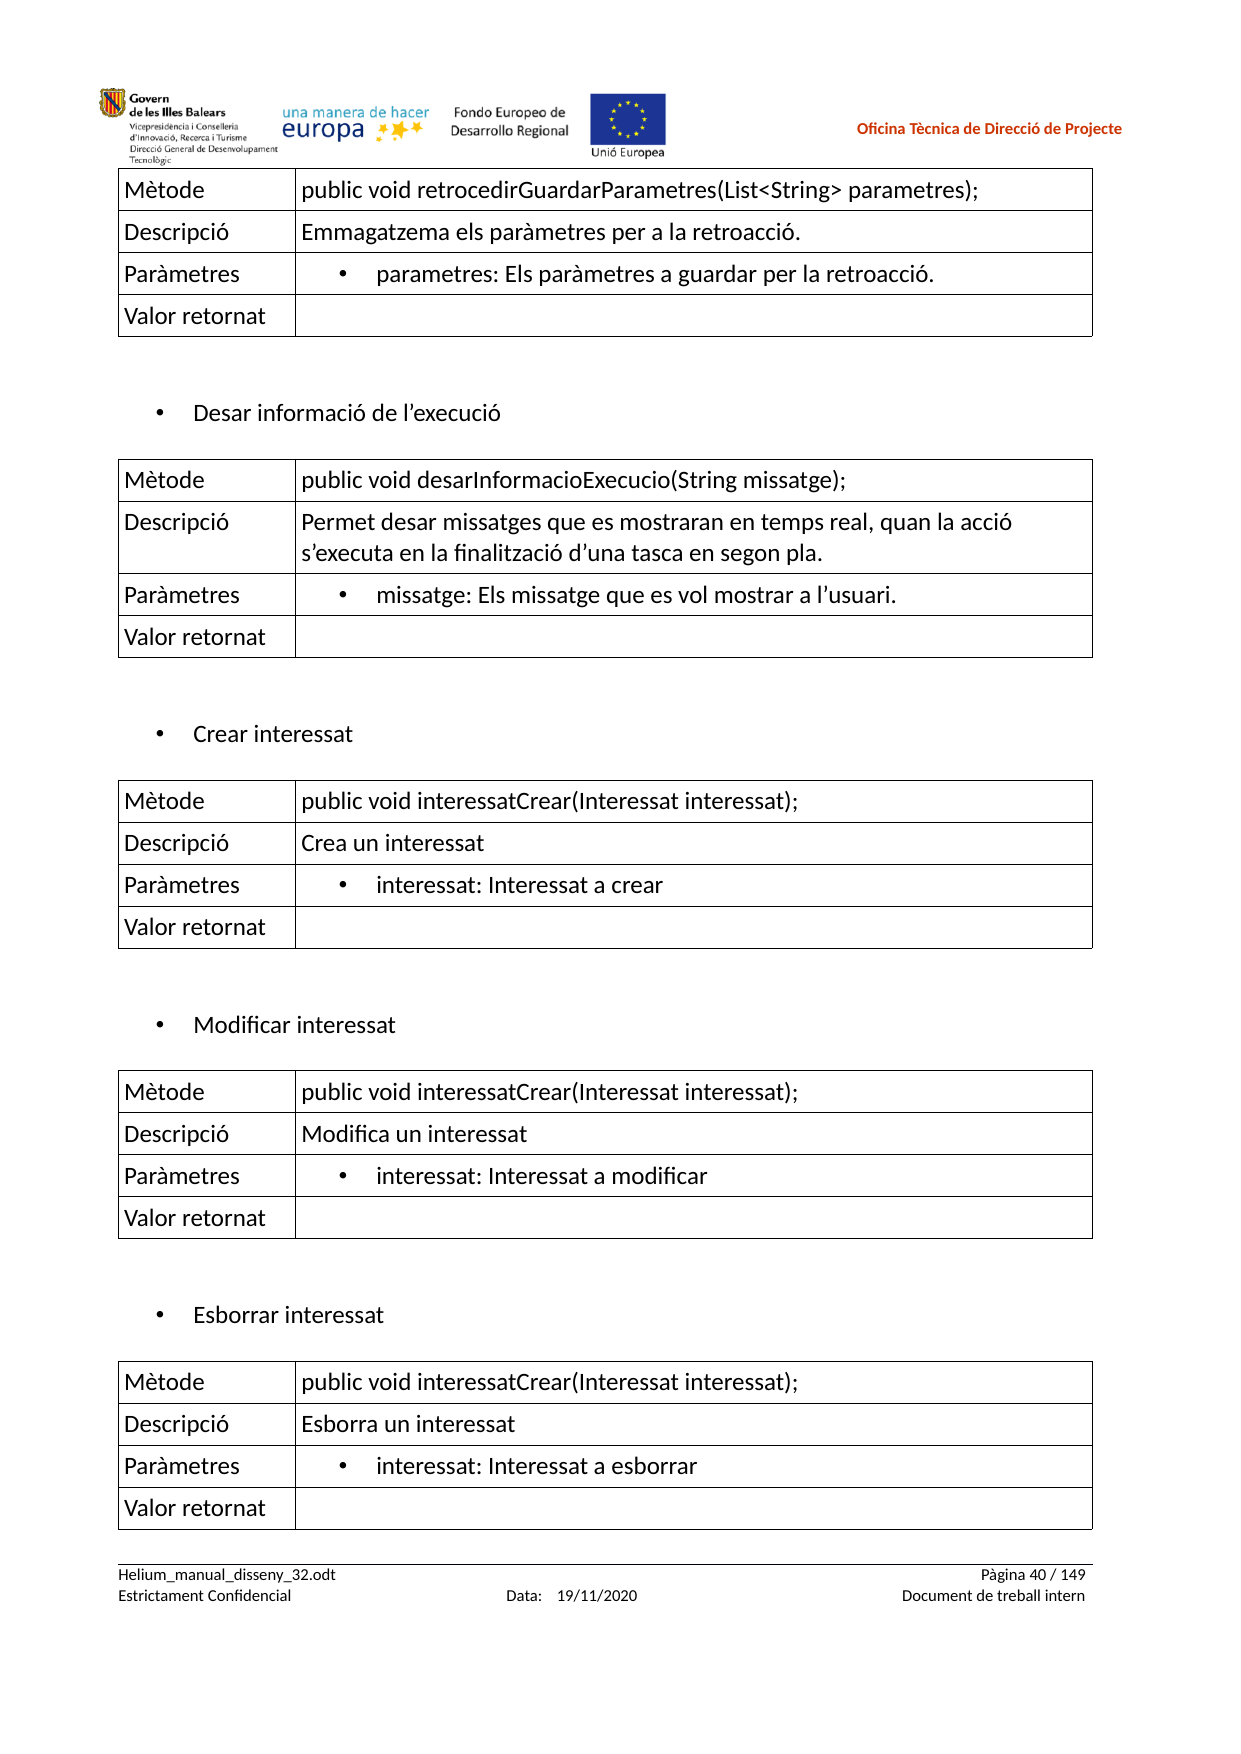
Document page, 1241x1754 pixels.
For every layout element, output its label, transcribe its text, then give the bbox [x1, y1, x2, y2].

table_cell Paràmetres [119, 1446, 295, 1487]
table_header Mètode [119, 1362, 295, 1403]
table_cell parametres: Els paràmetres a guardar per la retroacció. [296, 253, 1092, 294]
table_cell Valor retornat [119, 295, 295, 336]
picture [99, 87, 668, 166]
table_header Mètode [119, 169, 295, 210]
table_cell Paràmetres [119, 1155, 295, 1196]
table_cell [296, 295, 1092, 336]
table_cell interessat: Interessat a crear [296, 865, 1092, 906]
table_cell Descripció [119, 823, 295, 864]
table_cell Paràmetres [119, 865, 295, 906]
table_cell Permet desar missatges que es mostraran en temps real, quan la acció s’executa en la finalització d’una tasca en segon pla. [296, 502, 1092, 573]
list Esborrar interessat [156, 1299, 1122, 1330]
list Desar informació de l’execució [156, 397, 1122, 428]
table_cell Valor retornat [119, 907, 295, 948]
table_header public void interessatCrear(Interessat interessat); [296, 781, 1092, 822]
table_cell Emmagatzema els paràmetres per a la retroacció. [296, 211, 1092, 252]
table_cell interessat: Interessat a modificar [296, 1155, 1092, 1196]
table_cell Descripció [119, 502, 295, 573]
table_cell Descripció [119, 1113, 295, 1154]
table_cell Descripció [119, 211, 295, 252]
table_header public void desarInformacioExecucio(String missatge); [296, 460, 1092, 501]
table_header public void interessatCrear(Interessat interessat); [296, 1362, 1092, 1403]
table_cell [296, 907, 1092, 948]
list Crear interessat [156, 718, 1122, 749]
table_cell Esborra un interessat [296, 1404, 1092, 1445]
table_header Mètode [119, 781, 295, 822]
table_header Mètode [119, 1071, 295, 1112]
table_cell [296, 1197, 1092, 1238]
table_cell Paràmetres [119, 574, 295, 615]
table_cell Descripció [119, 1404, 295, 1445]
table_cell [296, 1488, 1092, 1529]
table_cell interessat: Interessat a esborrar [296, 1446, 1092, 1487]
table_cell Crea un interessat [296, 823, 1092, 864]
table_header public void retrocedirGuardarParametres(List<String> parametres); [296, 169, 1092, 210]
table_header public void interessatCrear(Interessat interessat); [296, 1071, 1092, 1112]
table_cell Valor retornat [119, 1488, 295, 1529]
table_cell [296, 616, 1092, 657]
table_cell Valor retornat [119, 1197, 295, 1238]
table_header Mètode [119, 460, 295, 501]
table_cell Modifica un interessat [296, 1113, 1092, 1154]
table_cell missatge: Els missatge que es vol mostrar a l’usuari. [296, 574, 1092, 615]
table_cell Paràmetres [119, 253, 295, 294]
list Modificar interessat [156, 1009, 1122, 1039]
table_cell Valor retornat [119, 616, 295, 657]
